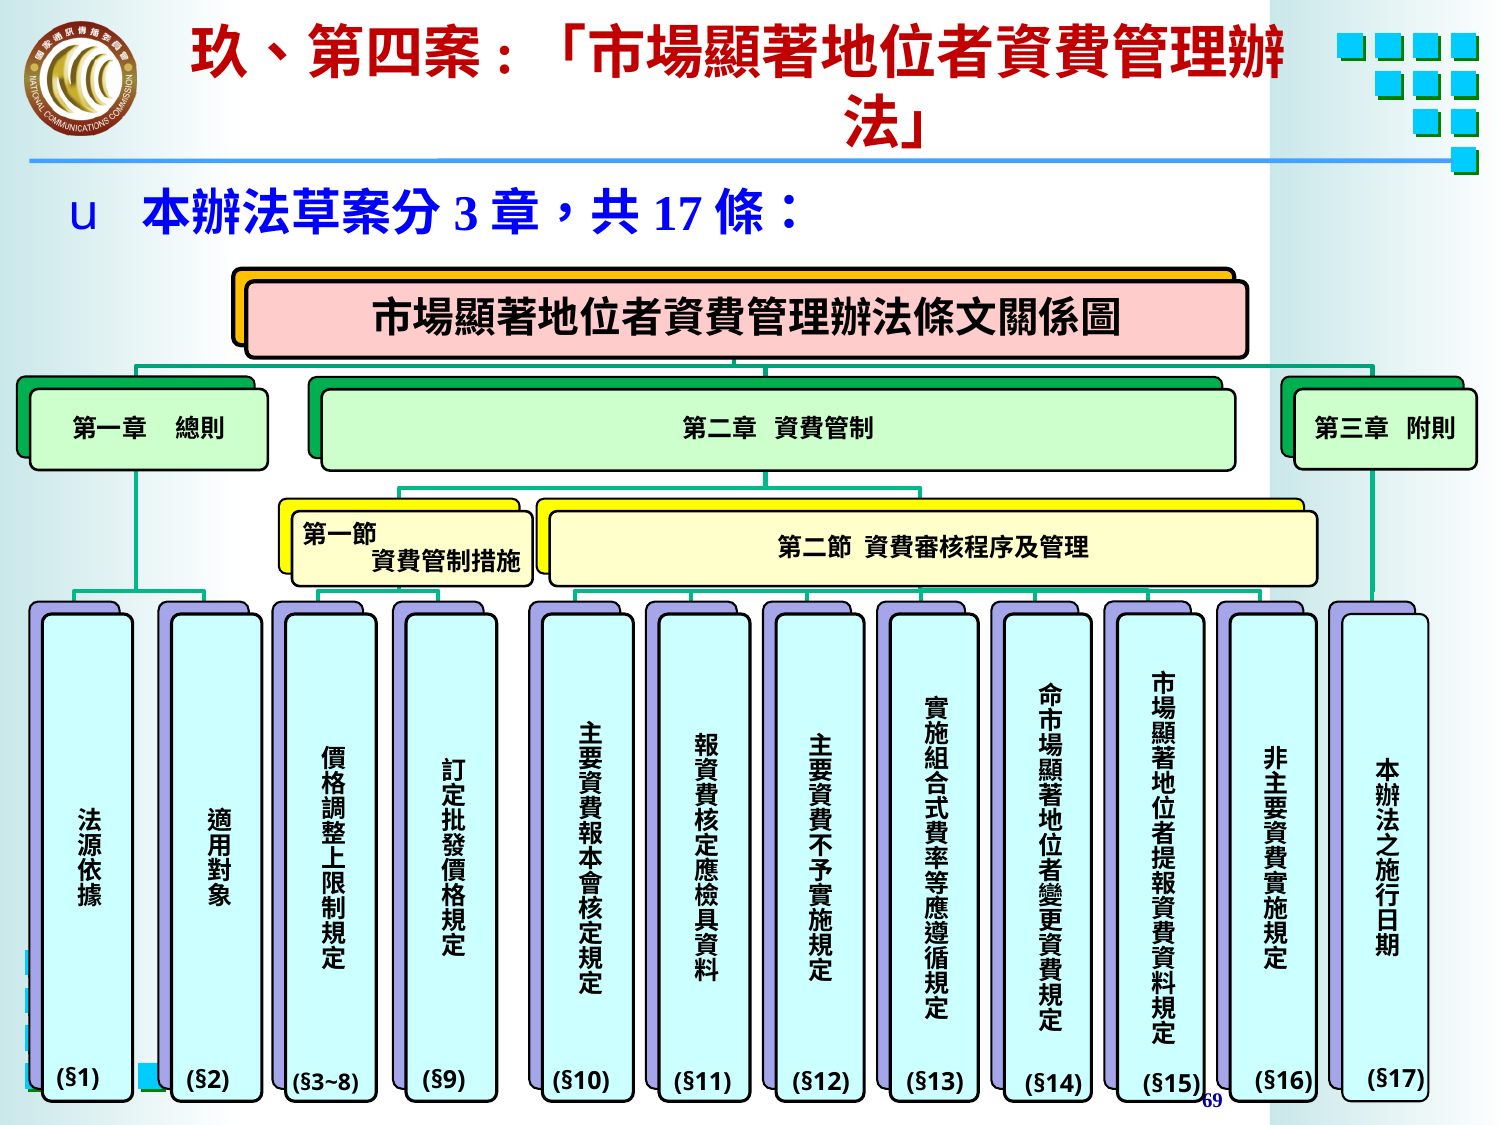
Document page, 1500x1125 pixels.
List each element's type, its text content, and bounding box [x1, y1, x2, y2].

text_box [16, 376, 255, 458]
text_box 第三章 附則 [1294, 388, 1477, 470]
text_box [29, 601, 120, 1089]
text_box [278, 498, 520, 574]
text_box 實施組合式費率等應遵循規定 [890, 613, 979, 1096]
text_box (§14) [1009, 1060, 1101, 1106]
text_box (§12) [777, 1058, 869, 1104]
text_box 命市場顯著地位者變更資費規定 [1004, 613, 1092, 1101]
text_box (§16) [1239, 1057, 1331, 1103]
text_box [308, 376, 1223, 459]
text_box 報資費核定應檢具資料 [658, 613, 751, 1093]
text_box [1217, 601, 1304, 1089]
text_box 第一章 總則 [30, 388, 268, 470]
text_box [1329, 601, 1416, 1089]
text_box 第一節 資費管制措施 [291, 511, 533, 587]
text_box (§13) [891, 1057, 983, 1104]
text_box 第二節 資費審核程序及管理 [549, 511, 1318, 587]
text_box 訂定批發價格規定 [406, 613, 497, 1102]
text_box 本辦法之施行日期 [1342, 613, 1429, 1102]
text_box 非主要資費實施規定 [1230, 613, 1317, 1102]
text_box 第二章 資費管制 [321, 389, 1236, 471]
text_box 法源依據 [42, 613, 133, 1102]
text_box [645, 601, 737, 1089]
text_box 主要資費不予實施規定 [776, 613, 865, 1097]
text_box (§9) [407, 1055, 484, 1102]
text_box (§15) [1128, 1060, 1219, 1106]
text_box 主要資費報本會核定規定 [542, 613, 634, 1100]
text_box (§17) [1352, 1055, 1444, 1101]
text_box 市場顯著地位者提報資費資料規定 [1117, 613, 1205, 1102]
text_box 市場顯著地位者資費管理辦法條文關係圖 [246, 281, 1248, 358]
text_box (§1) [41, 1054, 118, 1100]
text_box [1104, 601, 1191, 1089]
text_box [392, 601, 484, 1089]
text_box (§11) [658, 1058, 750, 1104]
text_box [991, 601, 1079, 1089]
text_box [536, 498, 1305, 574]
text_box [233, 268, 1235, 346]
text_box 本辦法草案分3章，共17條： [53, 173, 1122, 266]
text_box 適用對象 [171, 613, 262, 1102]
text_box (§2) [171, 1055, 247, 1102]
text_box [1281, 376, 1464, 457]
text_box (§3~8) [277, 1059, 381, 1103]
text_box [158, 601, 249, 1089]
text_box [877, 601, 966, 1089]
text_box 價格調整上限制規定 [285, 613, 377, 1059]
text_box [272, 601, 364, 1088]
text_box (§10) [537, 1057, 629, 1103]
title 玖、第四案:「市場顯著地位者資費管理辦法」 [123, 7, 1353, 161]
text_box [762, 601, 851, 1089]
text_box [529, 601, 621, 1089]
